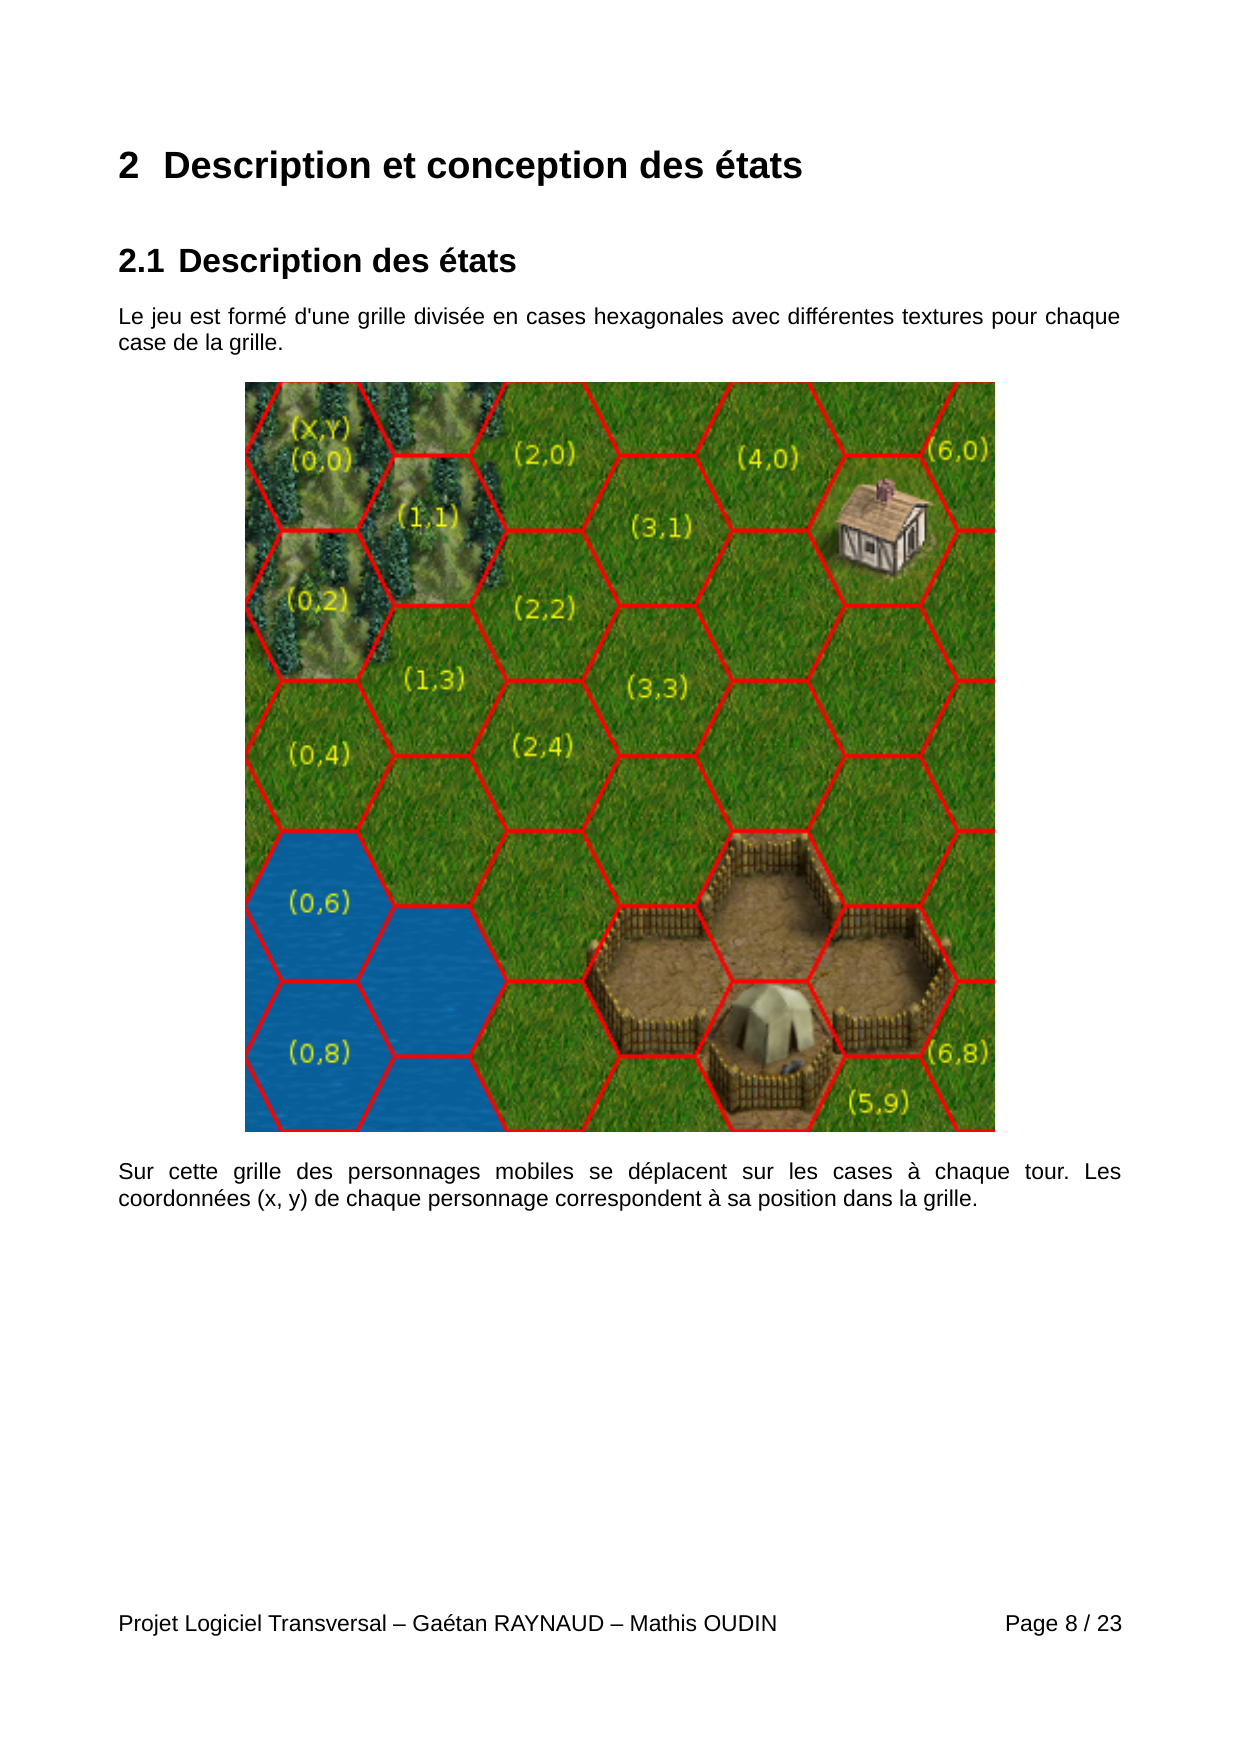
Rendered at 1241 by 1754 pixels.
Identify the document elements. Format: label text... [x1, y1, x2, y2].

subtitle Description des états [118, 241, 1122, 279]
subtitle Description et conception des états [118, 143, 1122, 187]
picture [245, 382, 995, 1132]
text Le jeu est formé d'une grille divisée en cases hexagonales avec différentes textures pour chaque case de la grille. [118, 303, 1122, 356]
text Sur cette grille des personnages mobiles se déplacent sur les cases à chaque tour. Les coordonnées (x, y) de chaque personnage correspondent à sa position dans la grille. [118, 1158, 1122, 1211]
